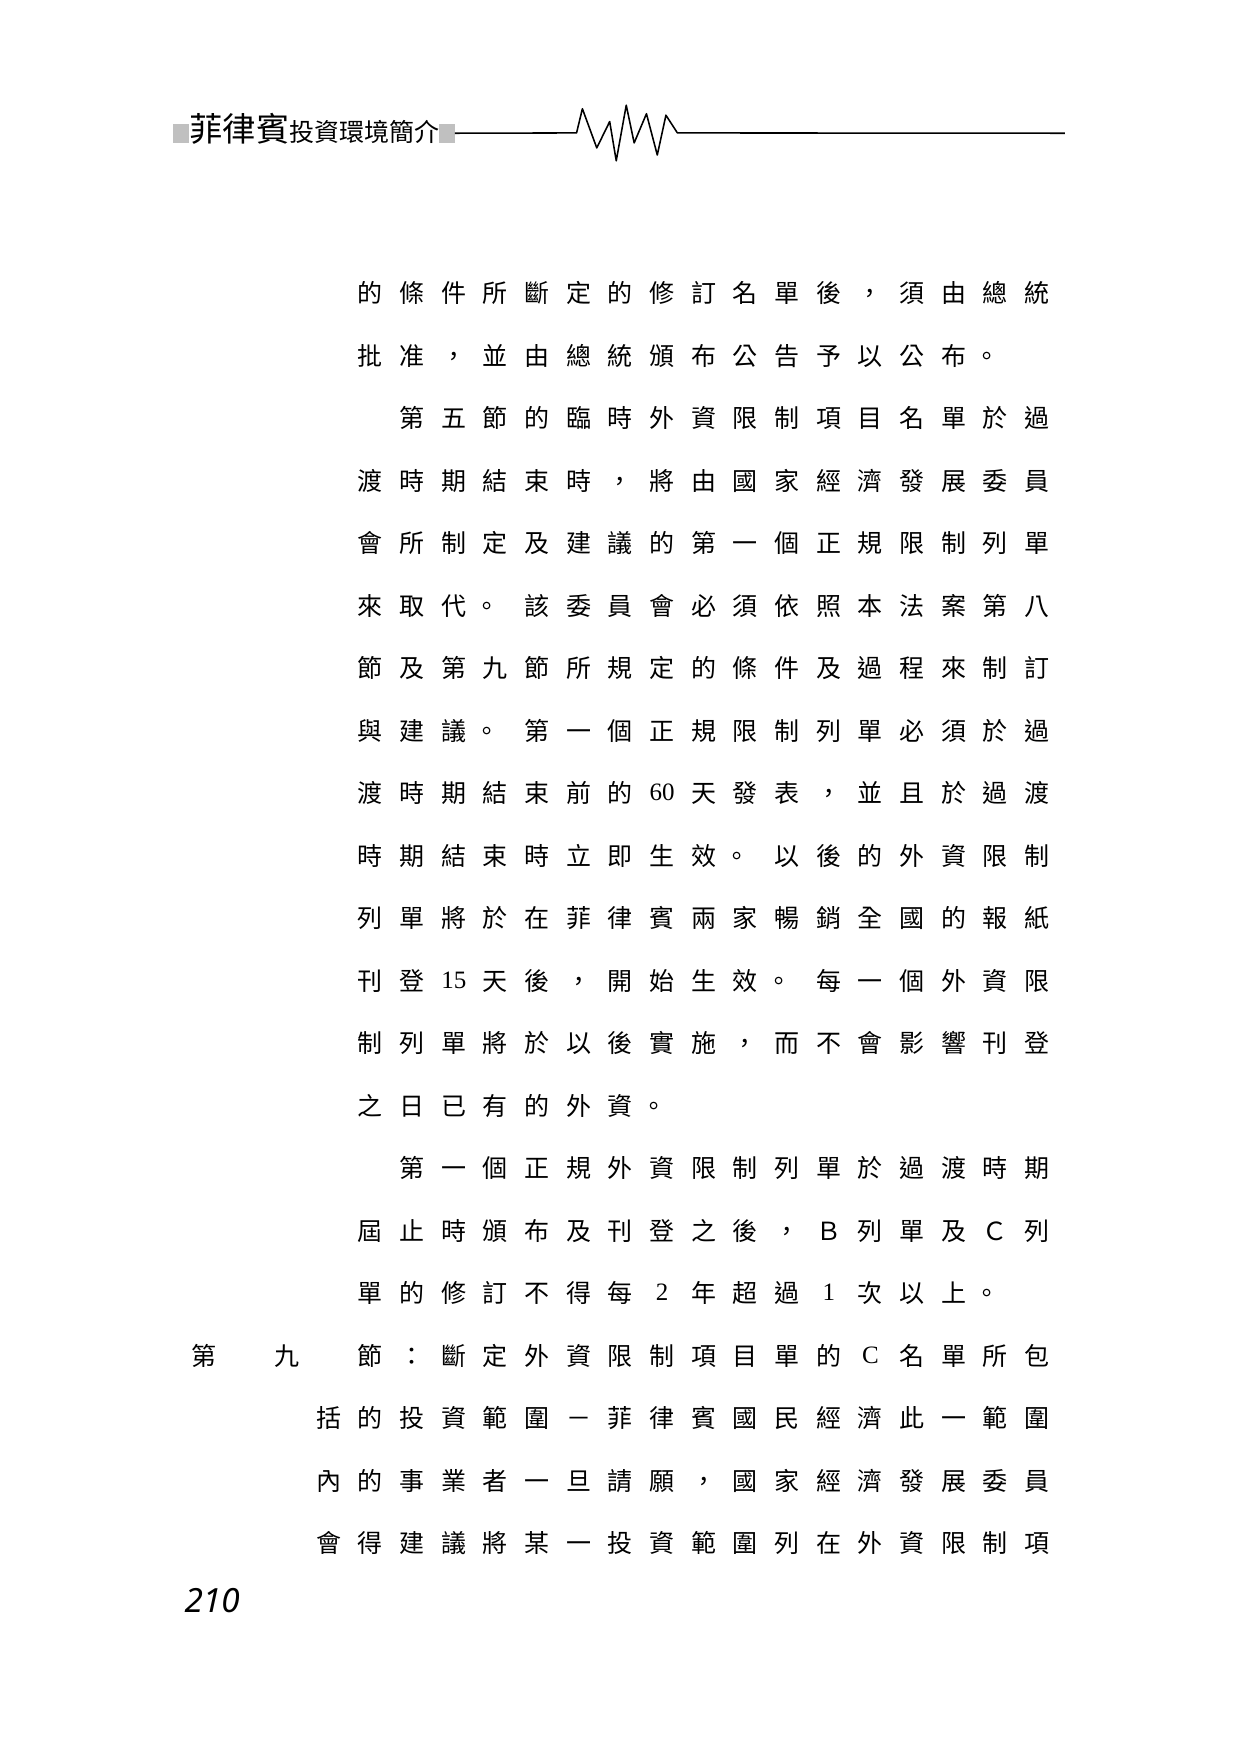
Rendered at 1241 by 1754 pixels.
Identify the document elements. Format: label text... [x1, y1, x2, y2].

text 的條件所斷定的修訂名單後，須由總統批准，並由總統頒布公告予以公布。 [306, 250, 1058, 375]
text 第五節的臨時外資限制項目名單於過渡時期結束時，將由國家經濟發展委員會所制定及建議的第一個正規限制列單來取代。該委員會必須依照本法案第八節及第九節所規定的條件及過程來制訂與建議。第一個正規限制列單必須於過渡時期結束前的60天發表，並且於過渡時期結束時立即生效。以後的外資限制列單將於在菲律賓兩家暢銷全國的報紙刊登15天後，開始生效。每一個外資限制列單將於以後實施，而不會影響刊登之日已有的外資。 [330, 375, 1058, 1125]
text 第一個正規外資限制列單於過渡時期屆止時頒布及刊登之後，Ｂ列單及Ｃ列單的修訂不得每2年超過1次以上。 [330, 1125, 1058, 1313]
text 第 九 節：斷定外資限制項目單的C名單所包括的投資範圍－菲律賓國民經濟此一範圍內的事業者一旦請願，國家經濟發展委員會得建議將某一投資範圍列在外資限制項 [183, 1313, 1058, 1563]
